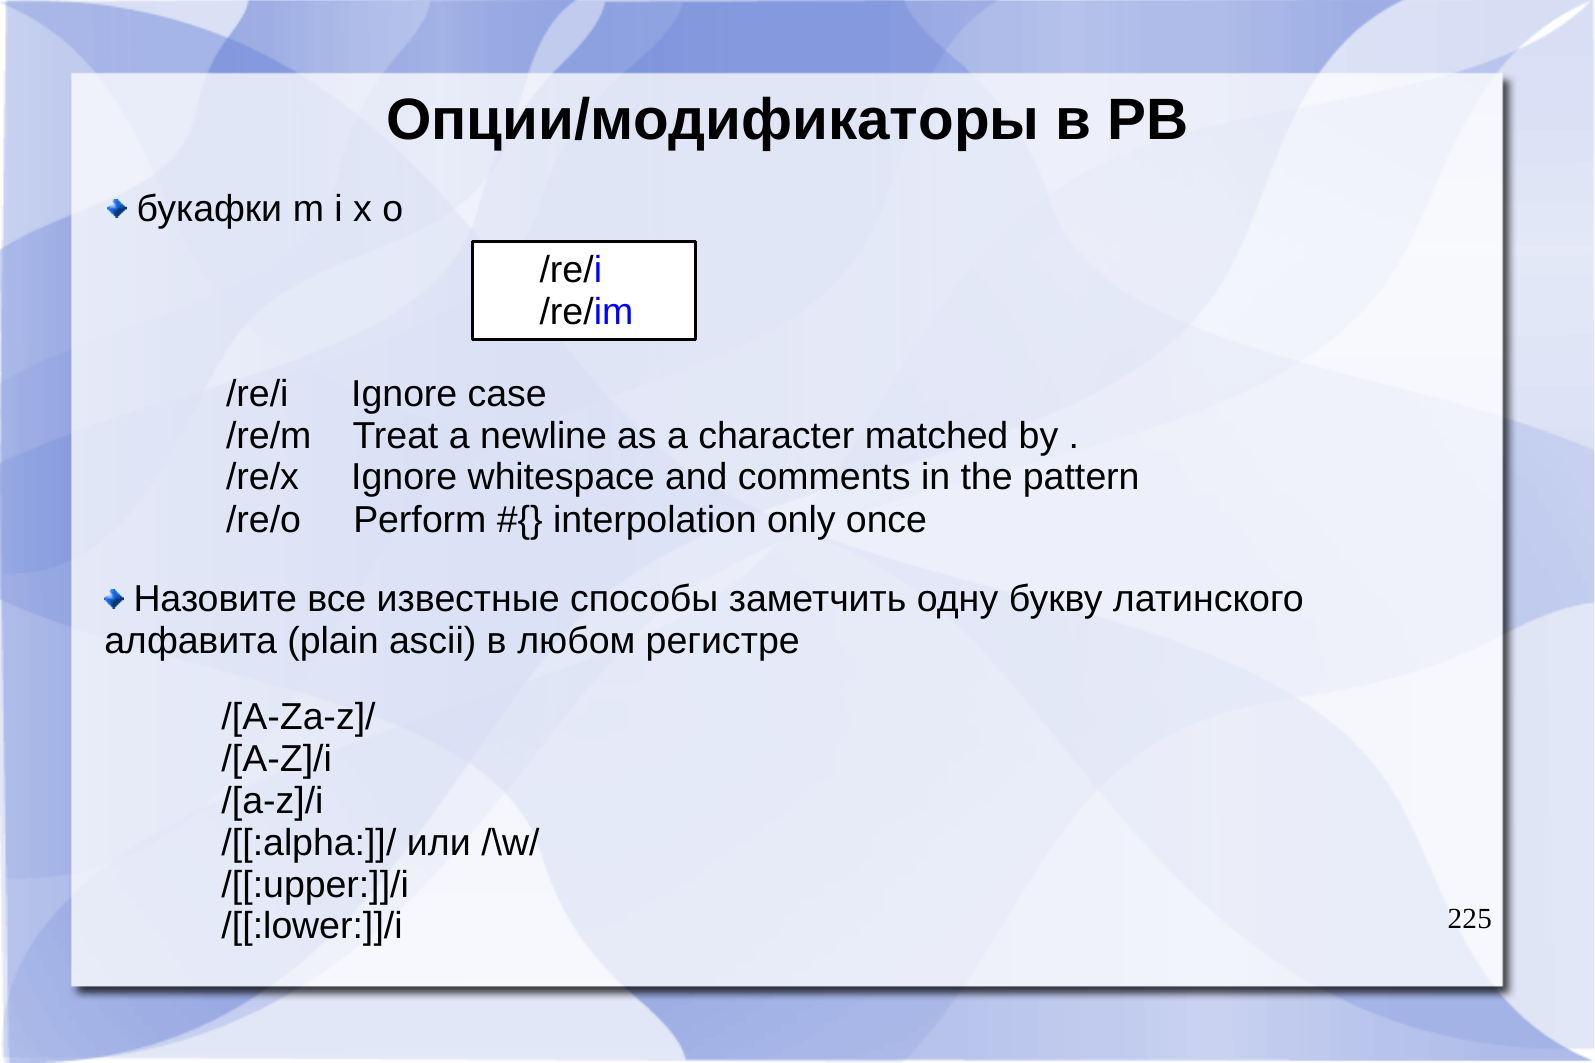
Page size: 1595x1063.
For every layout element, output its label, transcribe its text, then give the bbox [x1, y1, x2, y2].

text_box Назовите все известные способы заметчить одну букву латинского алфавита (plain ascii) в любом регистре [89, 570, 1436, 670]
text_box букафки m i x o [92, 180, 419, 238]
text_box /re/i /re/im [472, 241, 696, 340]
text_box /[A-Za-z]/ /[A-Z]/i /[a-z]/i /[[:alpha:]]/ или /\w/ /[[:upper:]]/i /[[:lower:]]/i [206, 687, 556, 955]
text_box /re/i Ignore case /re/m Treat a newline as a character matched by . /re/x Ignore whitespace and comments in the pattern /re/o Perform #{} interpolation only once [211, 364, 1166, 548]
title Опции/модификаторы в РВ [75, 75, 1501, 164]
picture [0, 0, 1595, 1063]
